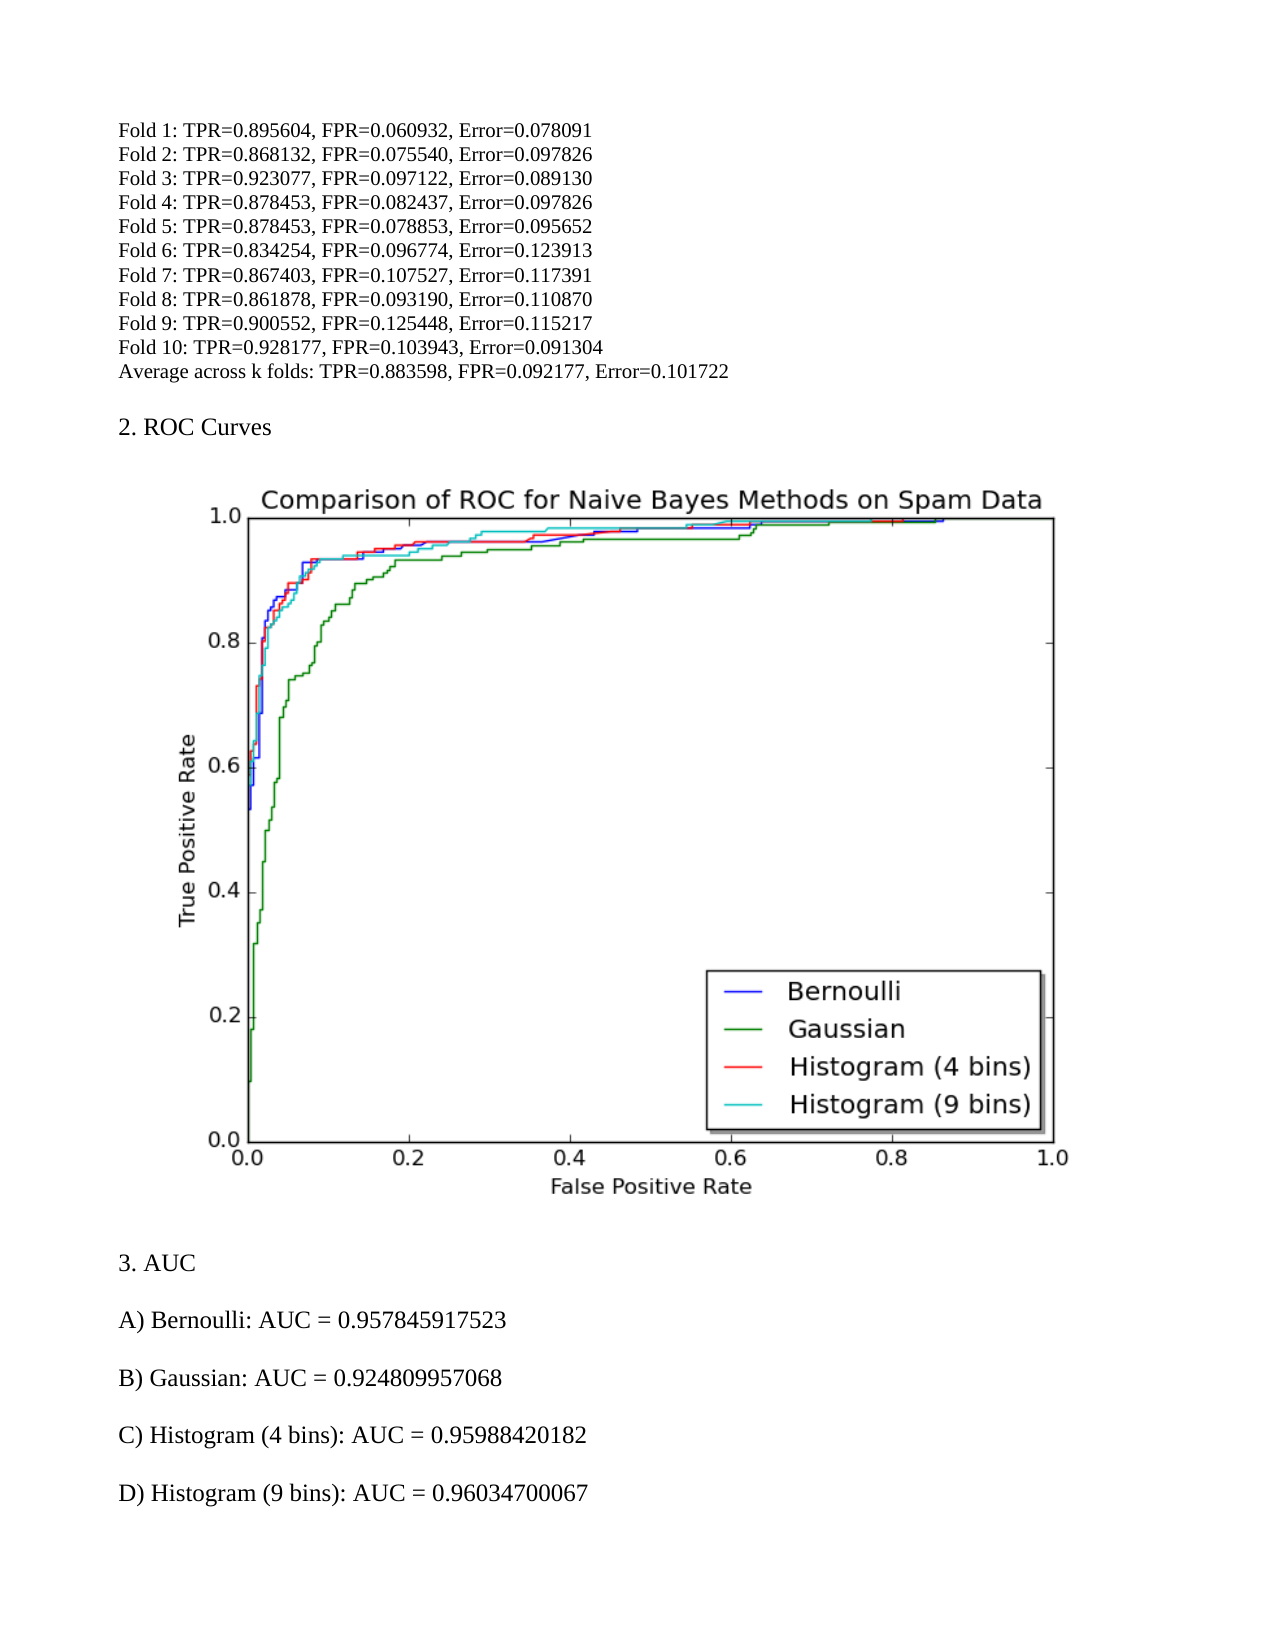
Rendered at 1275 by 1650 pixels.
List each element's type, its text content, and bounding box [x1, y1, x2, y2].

text Average across k folds: TPR=0.883598, FPR=0.092177, Error=0.101722 [118, 359, 1157, 383]
text Fold 8: TPR=0.861878, FPR=0.093190, Error=0.110870 [118, 287, 1157, 311]
text Fold 1: TPR=0.895604, FPR=0.060932, Error=0.078091 [118, 118, 1157, 142]
text Fold 5: TPR=0.878453, FPR=0.078853, Error=0.095652 [118, 214, 1157, 238]
text 3. AUC [118, 1248, 1157, 1277]
text Fold 4: TPR=0.878453, FPR=0.082437, Error=0.097826 [118, 190, 1157, 214]
text Fold 7: TPR=0.867403, FPR=0.107527, Error=0.117391 [118, 262, 1157, 287]
text Fold 2: TPR=0.868132, FPR=0.075540, Error=0.097826 [118, 142, 1157, 166]
text Fold 3: TPR=0.923077, FPR=0.097122, Error=0.089130 [118, 166, 1157, 190]
text Fold 10: TPR=0.928177, FPR=0.103943, Error=0.091304 [118, 335, 1157, 359]
text Fold 6: TPR=0.834254, FPR=0.096774, Error=0.123913 [118, 238, 1157, 262]
text A) Bernoulli: AUC = 0.957845917523 [118, 1306, 1157, 1334]
text Fold 9: TPR=0.900552, FPR=0.125448, Error=0.115217 [118, 311, 1157, 335]
text C) Histogram (4 bins): AUC = 0.95988420182 [118, 1421, 1157, 1449]
text 2. ROC Curves [118, 412, 1157, 440]
picture [118, 440, 1157, 1220]
text D) Histogram (9 bins): AUC = 0.96034700067 [118, 1478, 1157, 1507]
text B) Gaussian: AUC = 0.924809957068 [118, 1363, 1157, 1392]
